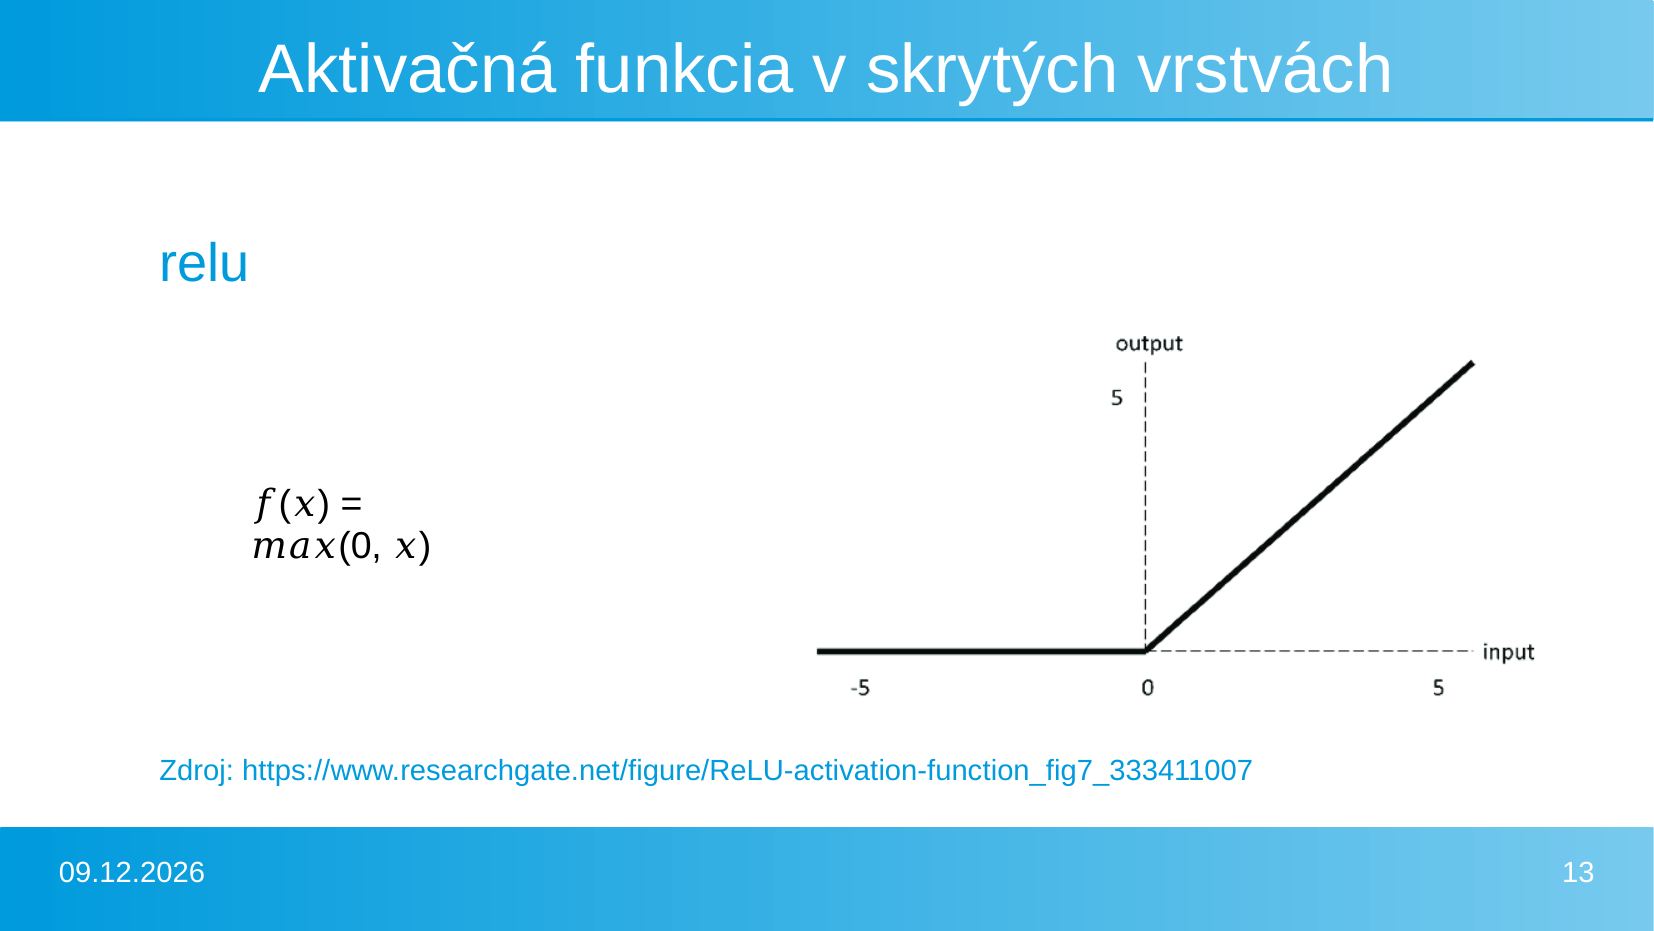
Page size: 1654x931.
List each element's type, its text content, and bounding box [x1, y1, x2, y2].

text_box 𝑓(𝑥) = 𝑚𝑎𝑥(0, 𝑥) [236, 474, 534, 532]
list relu Zdroj: https://www.researchgate.net/figure/ReLU-activation-function_fig7_333411007 [88, 177, 1625, 768]
title Aktivačná funkcia v skrytých vrstvách [59, 29, 1595, 108]
picture [797, 295, 1548, 718]
